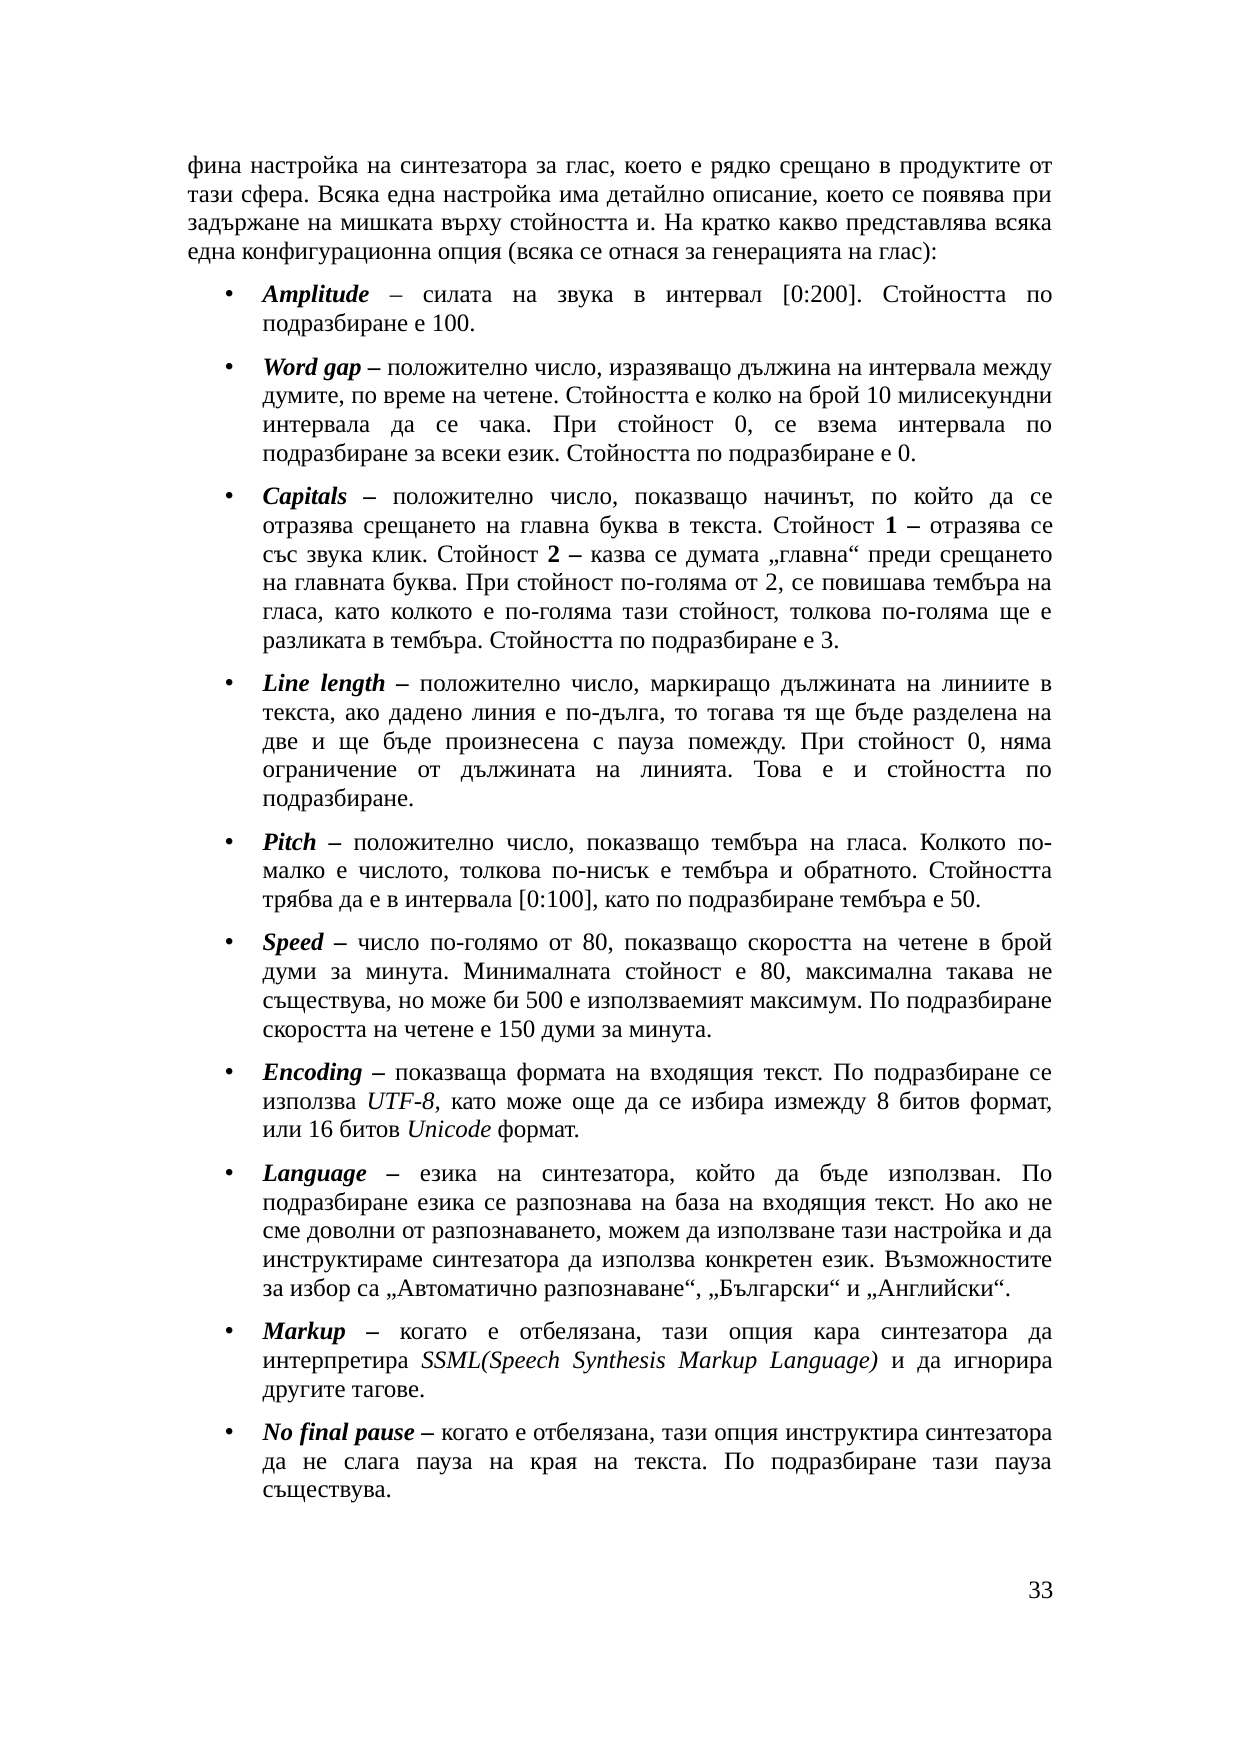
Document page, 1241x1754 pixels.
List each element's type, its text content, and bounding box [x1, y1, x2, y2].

list Speed – число по-голямо от 80, показващо скоростта на четене в брой думи за минута. Минималната стойност е 80, максимална такава не съществува, но може би 500 е използваемият максимум. По подразбиране скоростта на четене е 150 думи за минута. [225, 927, 1053, 1042]
list Markup – когато е отбелязана, тази опция кара синтезатора да интерпретира SSML(Speech Synthesis Markup Language) и да игнорира другите тагове. [225, 1316, 1053, 1402]
text фина настройка на синтезатора за глас, което е рядко срещано в продуктите от тази сфера. Всяка една настройка има детайлно описание, което се появява при задържане на мишката върху стойността и. На кратко какво представлява всяка една конфигурационна опция (всяка се отнася за генерацията на глас): [187, 150, 1053, 265]
list No final pause – когато е отбелязана, тази опция инструктира синтезатора да не слага пауза на края на текста. По подразбиране тази пауза съществува. [225, 1417, 1053, 1503]
list Word gap – положително число, изразяващо дължина на интервала между думите, по време на четене. Стойността е колко на брой 10 милисекундни интервала да се чака. При стойност 0, се взема интервала по подразбиране за всеки език. Стойността по подразбиране е 0. [225, 352, 1053, 467]
list Amplitude – силата на звука в интервал [0:200]. Стойността по подразбиране е 100. [225, 279, 1053, 337]
list Language – езика на синтезатора, който да бъде използван. По подразбиране езика се разпознава на база на входящия текст. Но ако не сме доволни от разпознаването, можем да използване тази настройка и да инструктираме синтезатора да използва конкретен език. Възможностите за избор са „Автоматично разпознаване“, „Български“ и „Английски“. [225, 1158, 1053, 1302]
list Pitch – положително число, показващо тембъра на гласа. Колкото по-малко е числото, толкова по-нисък е тембъра и обратното. Стойността трябва да е в интервала [0:100], като по подразбиране тембъра е 50. [225, 827, 1053, 913]
list Capitals – положително число, показващо начинът, по който да се отразява срещането на главна буква в текста. Стойност 1 – отразява се със звука клик. Стойност 2 – казва се думата „главна“ преди срещането на главната буква. При стойност по-голяма от 2, се повишава тембъра на гласа, като колкото е по-голяма тази стойност, толкова по-голяма ще е разликата в тембъра. Стойността по подразбиране е 3. [225, 481, 1053, 654]
list Encoding – показваща формата на входящия текст. По подразбиране се използва UTF-8, като може още да се избира измежду 8 битов формат, или 16 битов Unicode формат. [225, 1057, 1053, 1143]
list Line length – положително число, маркиращо дължината на линиите в текста, ако дадено линия е по-дълга, то тогава тя ще бъде разделена на две и ще бъде произнесена с пауза помежду. При стойност 0, няма ограничение от дължината на линията. Това е и стойността по подразбиране. [225, 668, 1053, 812]
